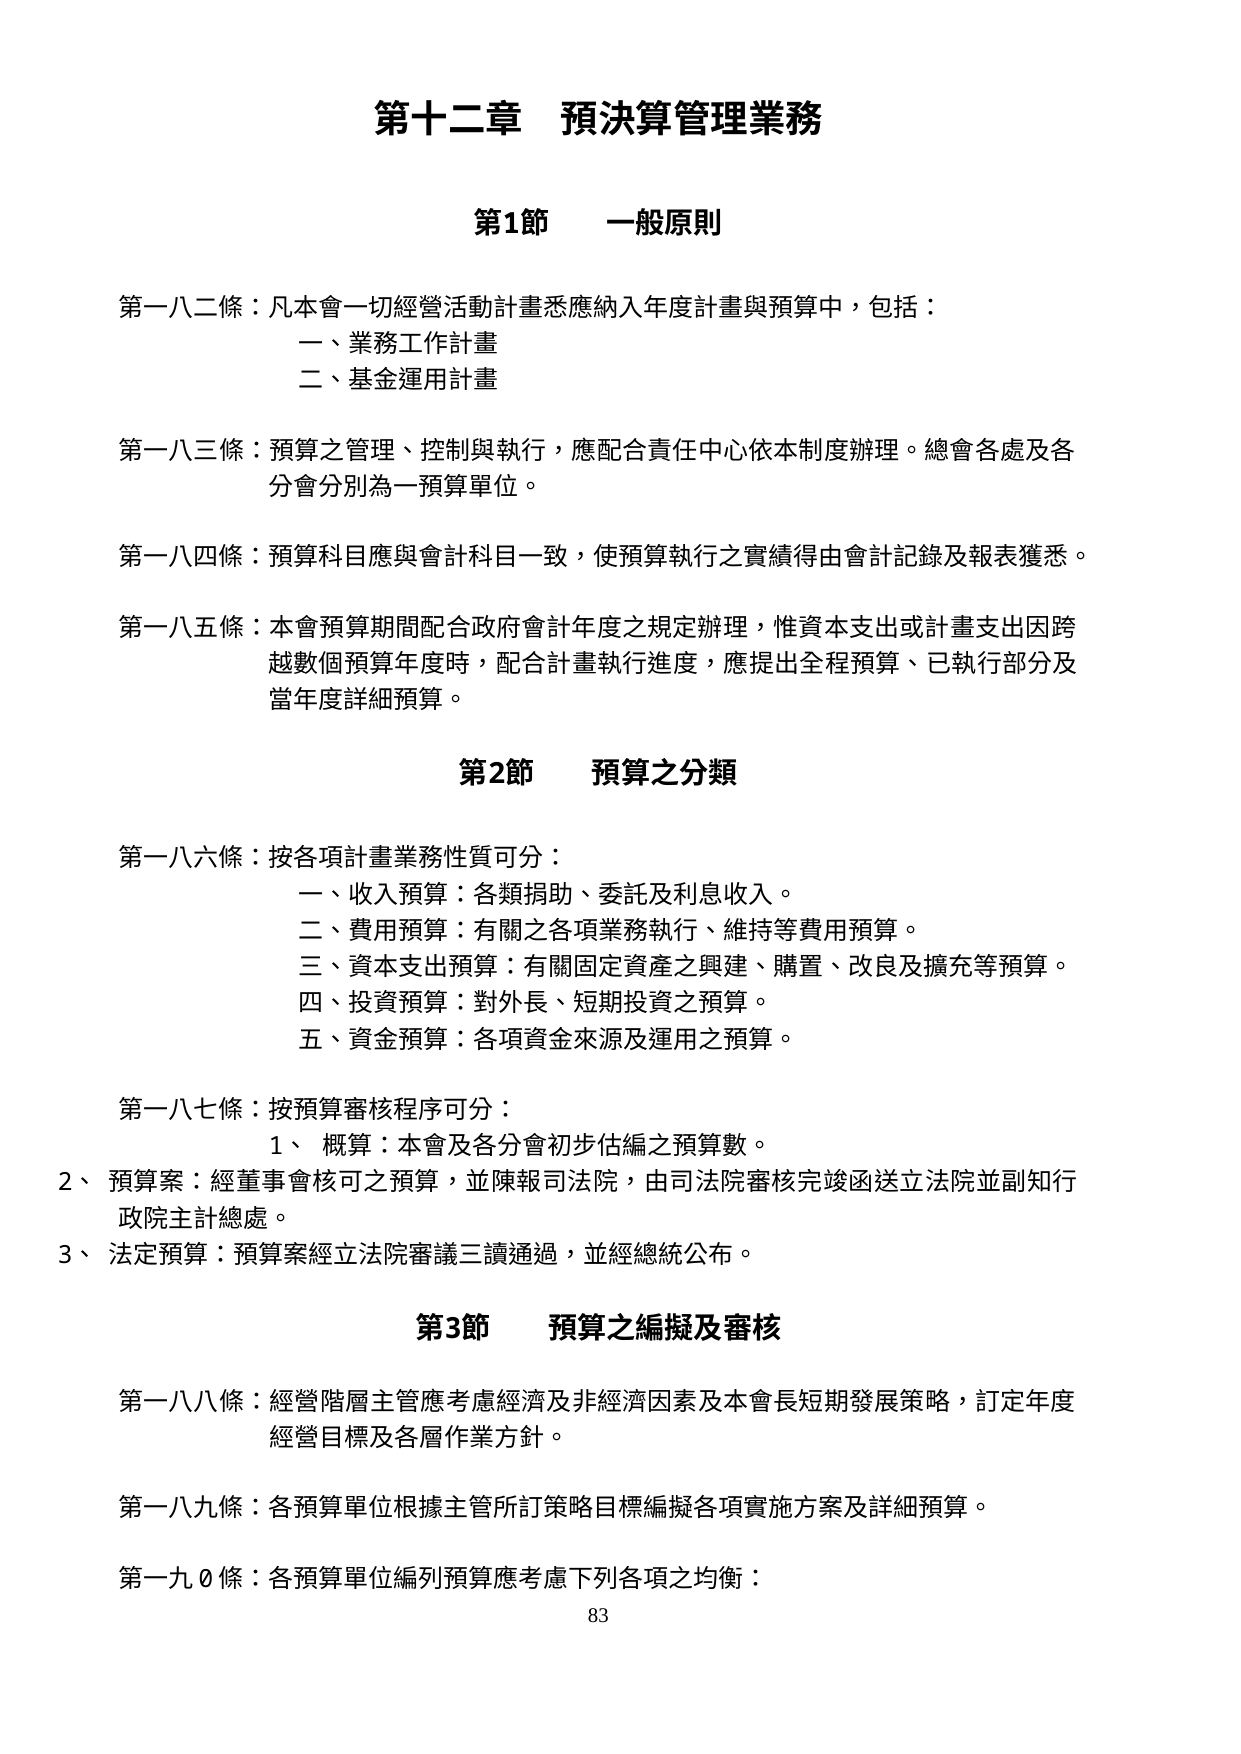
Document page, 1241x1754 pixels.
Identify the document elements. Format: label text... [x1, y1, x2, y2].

list 預算之分類 [118, 750, 1078, 792]
text 第一八四條：預算科目應與會計科目一致，使預算執行之實績得由會計記錄及報表獲悉。 [118, 537, 1078, 573]
text 四、投資預算：對外長、短期投資之預算。 [118, 983, 1078, 1019]
text 第一八二條：凡本會一切經營活動計畫悉應納入年度計畫與預算中，包括： [118, 287, 1078, 324]
text 三、資本支出預算：有關固定資產之興建、購置、改良及擴充等預算。 [118, 947, 1078, 983]
list 法定預算：預算案經立法院審議三讀通過，並經總統公布。 [57, 1234, 1078, 1271]
text 第一八七條：按預算審核程序可分： [118, 1089, 1078, 1126]
text 第十二章 預決算管理業務 [118, 89, 1078, 143]
text 第一八五條：本會預算期間配合政府會計年度之規定辦理，惟資本支出或計畫支出因跨越數個預算年度時，配合計畫執行進度，應提出全程預算、已執行部分及當年度詳細預算。 [118, 607, 1078, 716]
list 預算之編擬及審核 [118, 1305, 1078, 1347]
text 一、業務工作計畫 [118, 324, 1078, 360]
text 一、收入預算：各類捐助、委託及利息收入。 [118, 874, 1078, 910]
text 第一八三條：預算之管理、控制與執行，應配合責任中心依本制度辦理。總會各處及各分會分別為一預算單位。 [118, 430, 1078, 503]
text 二、費用預算：有關之各項業務執行、維持等費用預算。 [118, 910, 1078, 947]
list 預算案：經董事會核可之預算，並陳報司法院，由司法院審核完竣函送立法院並副知行政院主計總處。 [57, 1162, 1078, 1234]
text 第一八六條：按各項計畫業務性質可分： [118, 838, 1078, 874]
list 一般原則 [118, 200, 1078, 242]
text 五、資金預算：各項資金來源及運用之預算。 [118, 1019, 1078, 1055]
text 第一九0條：各預算單位編列預算應考慮下列各項之均衡： [118, 1558, 1078, 1594]
text 第一八九條：各預算單位根據主管所訂策略目標編擬各項實施方案及詳細預算。 [118, 1488, 1078, 1524]
text 二、基金運用計畫 [118, 360, 1078, 396]
list 概算：本會及各分會初步估編之預算數。 [268, 1126, 1078, 1162]
text 第一八八條：經營階層主管應考慮經濟及非經濟因素及本會長短期發展策略，訂定年度經營目標及各層作業方針。 [118, 1381, 1078, 1454]
